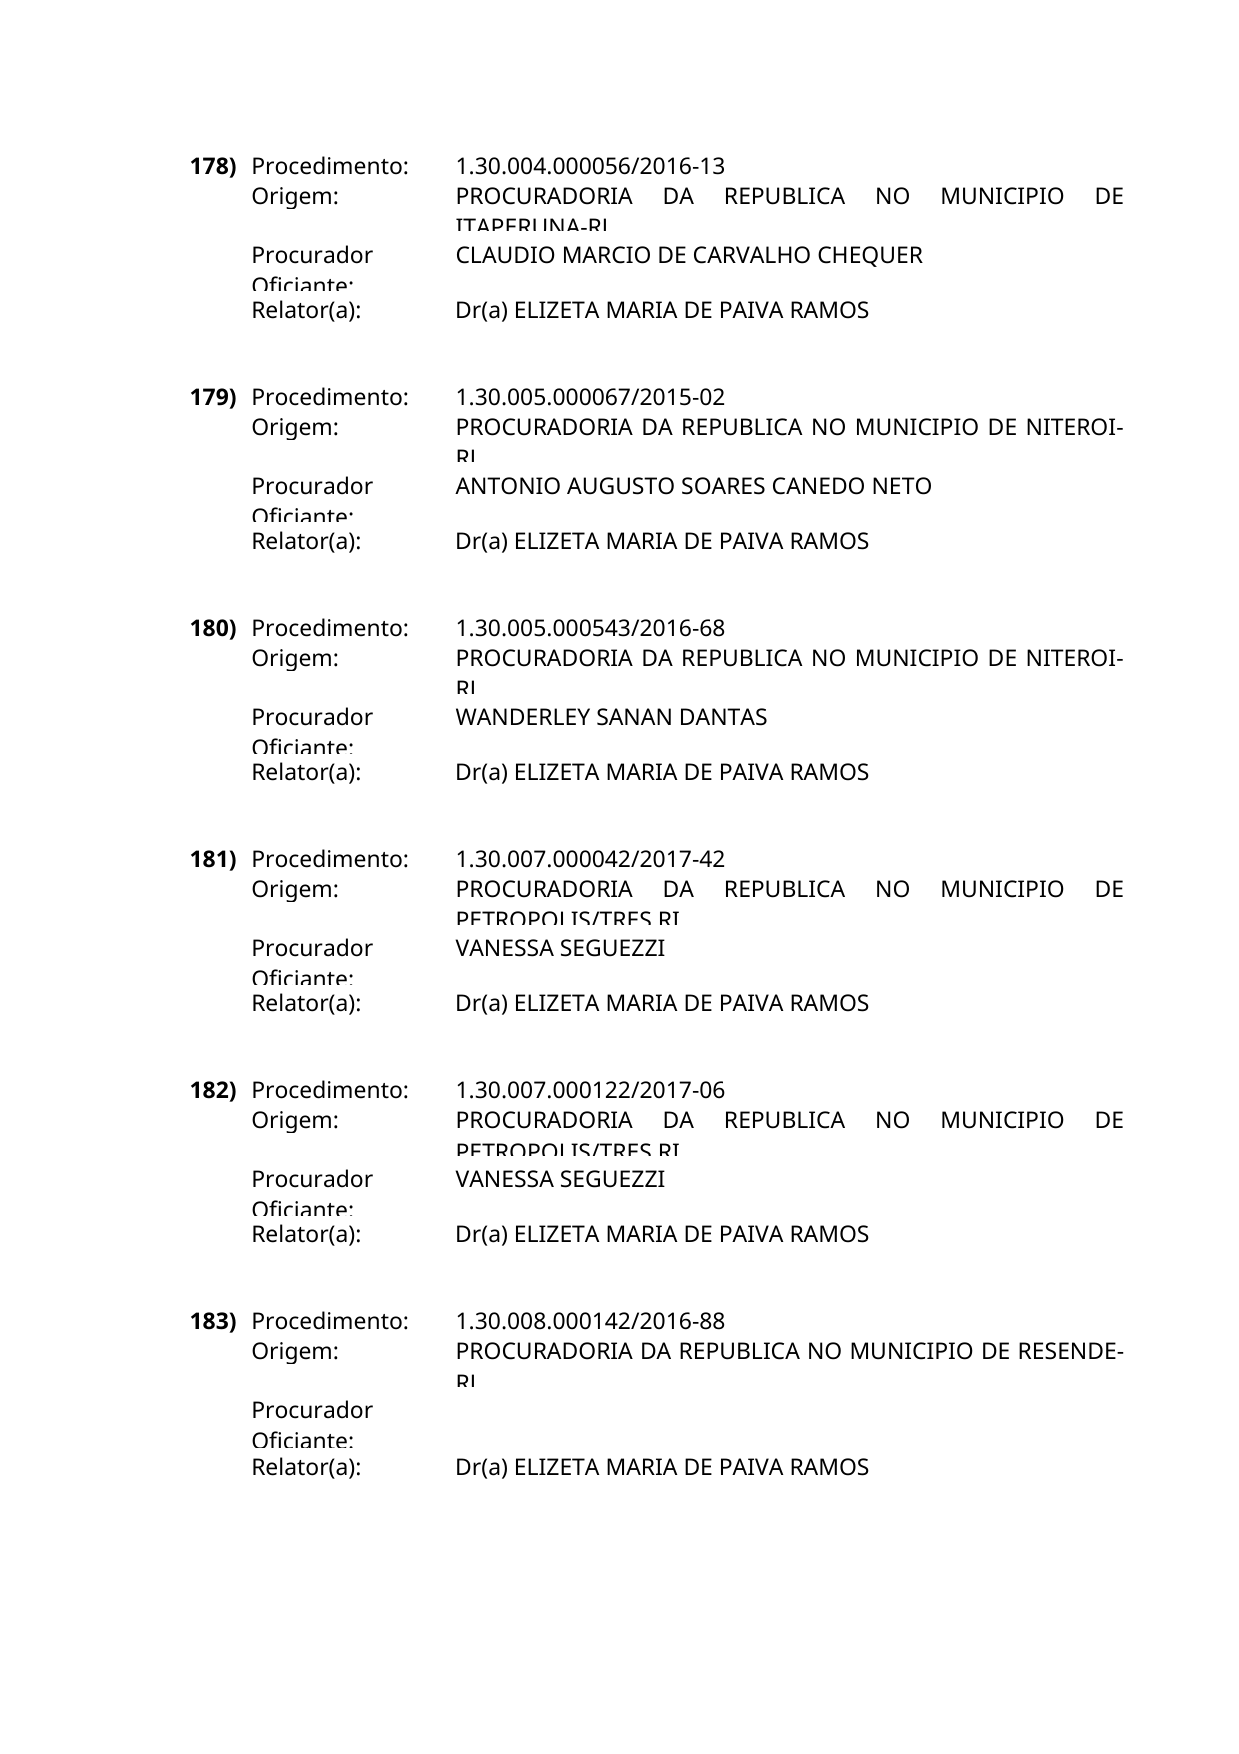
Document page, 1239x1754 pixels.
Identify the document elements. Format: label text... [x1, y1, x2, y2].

table_cell [0, 1017, 189, 1074]
table_cell [251, 440, 455, 462]
table_cell [0, 756, 189, 786]
table_cell [1125, 231, 1239, 238]
table_cell [251, 1133, 455, 1155]
table_cell [1125, 1386, 1239, 1394]
table_cell [0, 440, 189, 462]
table_cell [251, 693, 455, 701]
table_cell [189, 671, 251, 693]
table_cell [455, 786, 1124, 843]
table_cell [1125, 180, 1239, 208]
table_cell [0, 1155, 189, 1163]
table_cell 1.30.008.000142/2016-88 [455, 1305, 1124, 1334]
table_cell [0, 150, 189, 178]
table_cell [1125, 1451, 1239, 1481]
table_cell [189, 1218, 251, 1248]
table_header Dr(a) ELIZETA MARIA DE PAIVA RAMOS [455, 1218, 1122, 1247]
table_cell [0, 843, 189, 872]
table_cell [0, 555, 189, 612]
table_cell [1125, 411, 1239, 439]
table_cell [1125, 1218, 1239, 1248]
table_header Relator(a): [251, 294, 455, 323]
table_header Dr(a) ELIZETA MARIA DE PAIVA RAMOS [455, 525, 1122, 554]
table_cell [1125, 1017, 1239, 1074]
table_cell [0, 1248, 189, 1305]
table_cell CLAUDIO MARCIO DE CARVALHO CHEQUER [455, 239, 1124, 289]
table_cell [1125, 1133, 1239, 1155]
table_cell [1125, 1104, 1239, 1133]
table_cell 182) [189, 1074, 251, 1103]
table_cell [455, 1386, 1124, 1394]
table_cell PROCURADORIA DA REPUBLICA NO MUNICIPIO DE ITAPERUNA-RJ [455, 180, 1124, 231]
table_cell [1125, 786, 1239, 843]
table_cell ANTONIO AUGUSTO SOARES CANEDO NETO [455, 470, 1124, 521]
table_cell [189, 932, 251, 983]
table_cell [0, 642, 189, 671]
table_cell [189, 470, 251, 521]
table_cell Origem: [251, 180, 455, 208]
table_cell [189, 239, 251, 289]
table_header Relator(a): [251, 1218, 455, 1247]
table_cell [0, 701, 189, 752]
table_cell [1125, 324, 1239, 381]
table_cell [189, 1386, 251, 1394]
table_header [251, 0, 455, 150]
table_cell [0, 294, 189, 324]
table_cell [1125, 987, 1239, 1017]
table_cell [0, 671, 189, 693]
table_cell [189, 1133, 251, 1155]
table_cell [0, 1335, 189, 1364]
table_header Relator(a): [251, 756, 455, 785]
table_cell [0, 209, 189, 231]
table_cell [1125, 440, 1239, 462]
table_cell [189, 642, 251, 671]
table_header Dr(a) ELIZETA MARIA DE PAIVA RAMOS [455, 987, 1122, 1016]
table_cell Procedimento: [251, 1074, 455, 1103]
table_cell 180) [189, 612, 251, 641]
table_cell [455, 693, 1124, 701]
table_cell [251, 1248, 455, 1305]
table_cell [251, 1386, 455, 1394]
table_header [1125, 0, 1239, 150]
table_cell [1125, 462, 1239, 469]
table_cell [1125, 671, 1239, 693]
table_cell Procurador Oficiante: [251, 470, 455, 522]
table_cell [0, 1163, 189, 1214]
table_cell 183) [189, 1305, 251, 1334]
table_cell [189, 180, 251, 208]
table_header Dr(a) ELIZETA MARIA DE PAIVA RAMOS [455, 294, 1122, 323]
table_cell PROCURADORIA DA REPUBLICA NO MUNICIPIO DE NITEROI-RJ [455, 411, 1124, 462]
table_cell [455, 924, 1124, 932]
table_cell [251, 1017, 455, 1074]
table_cell [1125, 381, 1239, 409]
table_cell [0, 693, 189, 701]
table_cell [0, 873, 189, 902]
table_cell [0, 239, 189, 289]
table_header [0, 0, 189, 150]
table_cell [1125, 1155, 1239, 1163]
table_cell [1125, 1248, 1239, 1305]
table_cell [251, 209, 455, 231]
table_header Relator(a): [251, 525, 455, 554]
table_cell [455, 462, 1124, 469]
table_cell [189, 555, 251, 612]
table_cell [0, 612, 189, 641]
table_cell [189, 924, 251, 932]
table_cell [1125, 873, 1239, 902]
table_cell Procedimento: [251, 612, 455, 641]
table_cell [189, 987, 251, 1017]
table_cell WANDERLEY SANAN DANTAS [455, 701, 1124, 752]
table_cell [1125, 701, 1239, 752]
table_cell [251, 231, 455, 238]
table_cell [189, 324, 251, 381]
table_cell [1125, 150, 1239, 178]
table_cell [189, 209, 251, 231]
table_cell [0, 381, 189, 409]
table_cell Origem: [251, 642, 455, 671]
table_cell [1125, 642, 1239, 671]
table_cell 1.30.007.000122/2017-06 [455, 1074, 1124, 1103]
table_cell [189, 756, 251, 786]
table_cell Procurador Oficiante: [251, 701, 455, 753]
table_cell [1125, 693, 1239, 701]
table_cell 1.30.007.000042/2017-42 [455, 843, 1124, 872]
table_cell [251, 462, 455, 469]
table_cell [455, 1394, 1124, 1448]
table_cell VANESSA SEGUEZZI [455, 1163, 1124, 1214]
table_header [189, 0, 251, 150]
table_cell [0, 462, 189, 469]
table_cell [455, 1248, 1124, 1305]
table_cell [1125, 756, 1239, 786]
table_cell Procurador Oficiante: [251, 1163, 455, 1215]
table_cell [251, 555, 455, 612]
table_cell [0, 1218, 189, 1248]
table_cell [0, 324, 189, 381]
table_cell [189, 294, 251, 324]
table_cell [455, 1017, 1124, 1074]
table_cell 179) [189, 381, 251, 409]
table_cell [1125, 843, 1239, 872]
table_cell [1125, 612, 1239, 641]
table_cell [189, 1155, 251, 1163]
table_cell [189, 462, 251, 469]
table_header Dr(a) ELIZETA MARIA DE PAIVA RAMOS [455, 756, 1122, 785]
table_cell [0, 411, 189, 439]
table_cell [1125, 1335, 1239, 1364]
table_cell [1125, 902, 1239, 924]
table_cell Procurador Oficiante: [251, 239, 455, 291]
table_cell [455, 555, 1124, 612]
table_cell [189, 902, 251, 924]
table_cell [455, 231, 1124, 238]
table_header Dr(a) ELIZETA MARIA DE PAIVA RAMOS [455, 1451, 1122, 1479]
table_cell Origem: [251, 411, 455, 439]
table_cell [0, 231, 189, 238]
table_cell PROCURADORIA DA REPUBLICA NO MUNICIPIO DE PETROPOLIS/TRES RI [455, 1104, 1124, 1155]
table_cell [189, 525, 251, 555]
table_cell 178) [189, 150, 251, 178]
table_cell [189, 1248, 251, 1305]
table_cell [251, 902, 455, 924]
table_cell PROCURADORIA DA REPUBLICA NO MUNICIPIO DE RESENDE-RJ [455, 1335, 1124, 1386]
table_cell [189, 1335, 251, 1364]
table_cell [1125, 525, 1239, 555]
table_cell Origem: [251, 1104, 455, 1133]
table_cell [1125, 1074, 1239, 1103]
table_cell [0, 180, 189, 208]
table_cell [1125, 1394, 1239, 1448]
table_cell Origem: [251, 873, 455, 902]
table_cell [1125, 1364, 1239, 1386]
table_cell [189, 231, 251, 238]
table_cell [0, 902, 189, 924]
table_cell [189, 411, 251, 439]
table_cell [0, 1451, 189, 1481]
table_cell [189, 440, 251, 462]
table_cell [1125, 239, 1239, 289]
table_cell [251, 786, 455, 843]
table_cell [251, 1155, 455, 1163]
table_cell [0, 525, 189, 555]
table_cell [189, 873, 251, 902]
table_cell VANESSA SEGUEZZI [455, 932, 1124, 983]
table_cell 181) [189, 843, 251, 872]
table_cell [189, 1017, 251, 1074]
table_cell [1125, 1163, 1239, 1214]
table_cell [189, 1364, 251, 1386]
table_cell [0, 1104, 189, 1133]
table_cell Origem: [251, 1335, 455, 1364]
table_cell [0, 786, 189, 843]
table_cell [1125, 555, 1239, 612]
table_cell [1125, 470, 1239, 521]
table_header [455, 0, 1124, 150]
table_cell Procedimento: [251, 381, 455, 409]
table_cell 1.30.005.000543/2016-68 [455, 612, 1124, 641]
table_cell [189, 1394, 251, 1448]
table_cell [189, 786, 251, 843]
table_cell [1125, 932, 1239, 983]
table_cell PROCURADORIA DA REPUBLICA NO MUNICIPIO DE NITEROI-RJ [455, 642, 1124, 693]
table_cell [251, 324, 455, 381]
table_cell [1125, 924, 1239, 932]
table_cell [189, 1163, 251, 1214]
table_cell Procedimento: [251, 843, 455, 872]
table_header Relator(a): [251, 1451, 455, 1479]
table_cell [251, 1364, 455, 1386]
table_cell [251, 671, 455, 693]
table_cell Procedimento: [251, 1305, 455, 1334]
table_header Relator(a): [251, 987, 455, 1016]
table_cell [0, 987, 189, 1017]
table_cell [0, 932, 189, 983]
table_cell [189, 701, 251, 752]
table_cell Procurador Oficiante: [251, 932, 455, 984]
table_cell Procurador Oficiante: [251, 1394, 455, 1448]
table_cell PROCURADORIA DA REPUBLICA NO MUNICIPIO DE PETROPOLIS/TRES RI [455, 873, 1124, 924]
table_cell 1.30.005.000067/2015-02 [455, 381, 1124, 409]
table_cell [1125, 209, 1239, 231]
table_cell [0, 1394, 189, 1448]
table_cell [0, 470, 189, 521]
table_cell [0, 1364, 189, 1386]
table_cell [189, 693, 251, 701]
table_cell [0, 1305, 189, 1334]
table_cell [0, 924, 189, 932]
table_cell [455, 324, 1124, 381]
table_cell [251, 924, 455, 932]
table_cell [0, 1133, 189, 1155]
table_cell 1.30.004.000056/2016-13 [455, 150, 1124, 178]
table_cell [455, 1155, 1124, 1163]
table_cell [1125, 1305, 1239, 1334]
table_cell [1125, 294, 1239, 324]
table_cell [0, 1386, 189, 1394]
table_cell [189, 1104, 251, 1133]
table_cell Procedimento: [251, 150, 455, 178]
table_cell [189, 1451, 251, 1481]
table_cell [0, 1074, 189, 1103]
